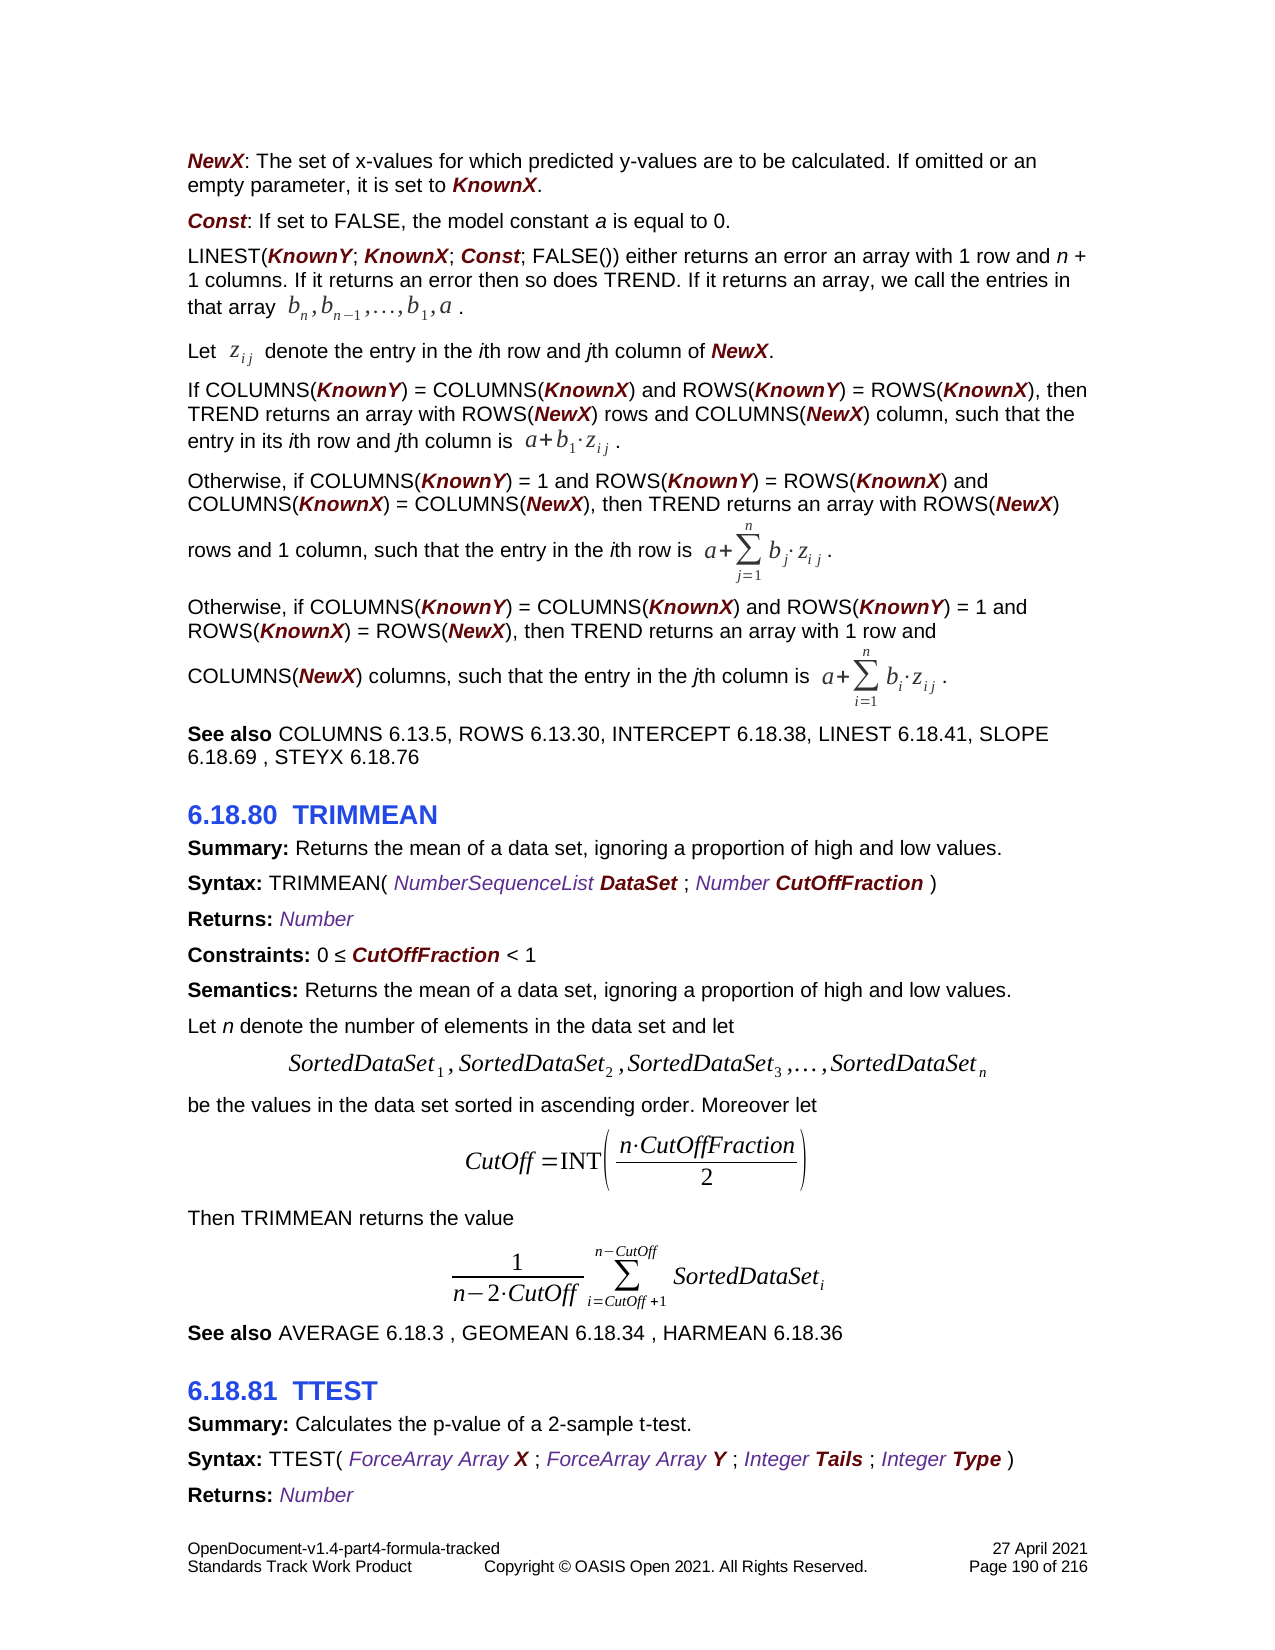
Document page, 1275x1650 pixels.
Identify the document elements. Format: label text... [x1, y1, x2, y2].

text Returns: Number [187, 907, 1088, 931]
text See also AVERAGE 6.18.3 , GEOMEAN 6.18.34 , HARMEAN 6.18.36 [187, 1321, 1088, 1345]
text be the values in the data set sorted in ascending order. Moreover let [187, 1093, 1088, 1117]
text Otherwise, if COLUMNS(KnownY) = COLUMNS(KnownX) and ROWS(KnownY) = 1 and ROWS(KnownX) = ROWS(NewX), then TREND returns an array with 1 row and COLUMNS(NewX) columns, such that the entry in the jth column is . [187, 596, 1088, 710]
text Returns: Number [187, 1483, 1088, 1507]
text Summary: Returns the mean of a data set, ignoring a proportion of high and low values. [187, 836, 1088, 860]
text If COLUMNS(KnownY) = COLUMNS(KnownX) and ROWS(KnownY) = ROWS(KnownX), then TREND returns an array with ROWS(NewX) rows and COLUMNS(NewX) column, such that the entry in its ith row and jth column is . [187, 378, 1088, 457]
text Otherwise, if COLUMNS(KnownY) = 1 and ROWS(KnownY) = ROWS(KnownX) and COLUMNS(KnownX) = COLUMNS(NewX), then TREND returns an array with ROWS(NewX) rows and 1 column, such that the entry in the ith row is . [187, 469, 1088, 583]
text Constraints: 0 ≤ CutOffFraction < 1 [187, 943, 1088, 967]
text Let denote the entry in the ith row and jth column of NewX. [187, 335, 1088, 366]
text Const: If set to FALSE, the model constant a is equal to 0. [187, 209, 1088, 233]
text NewX: The set of x-values for which predicted y-values are to be calculated. If omitted or an empty parameter, it is set to KnownX. [187, 150, 1088, 197]
text See also COLUMNS 6.13.5, ROWS 6.13.30, INTERCEPT 6.18.38, LINEST 6.18.41, SLOPE 6.18.69 , STEYX 6.18.76 [187, 722, 1088, 769]
text Semantics: Returns the mean of a data set, ignoring a proportion of high and low values. [187, 979, 1088, 1002]
text Syntax: TRIMMEAN( NumberSequenceList DataSet ; Number CutOffFraction ) [187, 872, 1088, 895]
subtitle TTEST [187, 1376, 1088, 1406]
text Summary: Calculates the p-value of a 2-sample t-test. [187, 1412, 1088, 1436]
text Syntax: TTEST( ForceArray Array X ; ForceArray Array Y ; Integer Tails ; Integer Type ) [187, 1448, 1088, 1471]
text Let n denote the number of elements in the data set and let [187, 1014, 1088, 1038]
text LINEST(KnownY; KnownX; Const; FALSE()) either returns an error an array with 1 row and n + 1 columns. If it returns an error then so does TREND. If it returns an array, we call the entries in that array . [187, 245, 1088, 323]
text Then TRIMMEAN returns the value [187, 1206, 1088, 1230]
subtitle TRIMMEAN [187, 800, 1088, 830]
